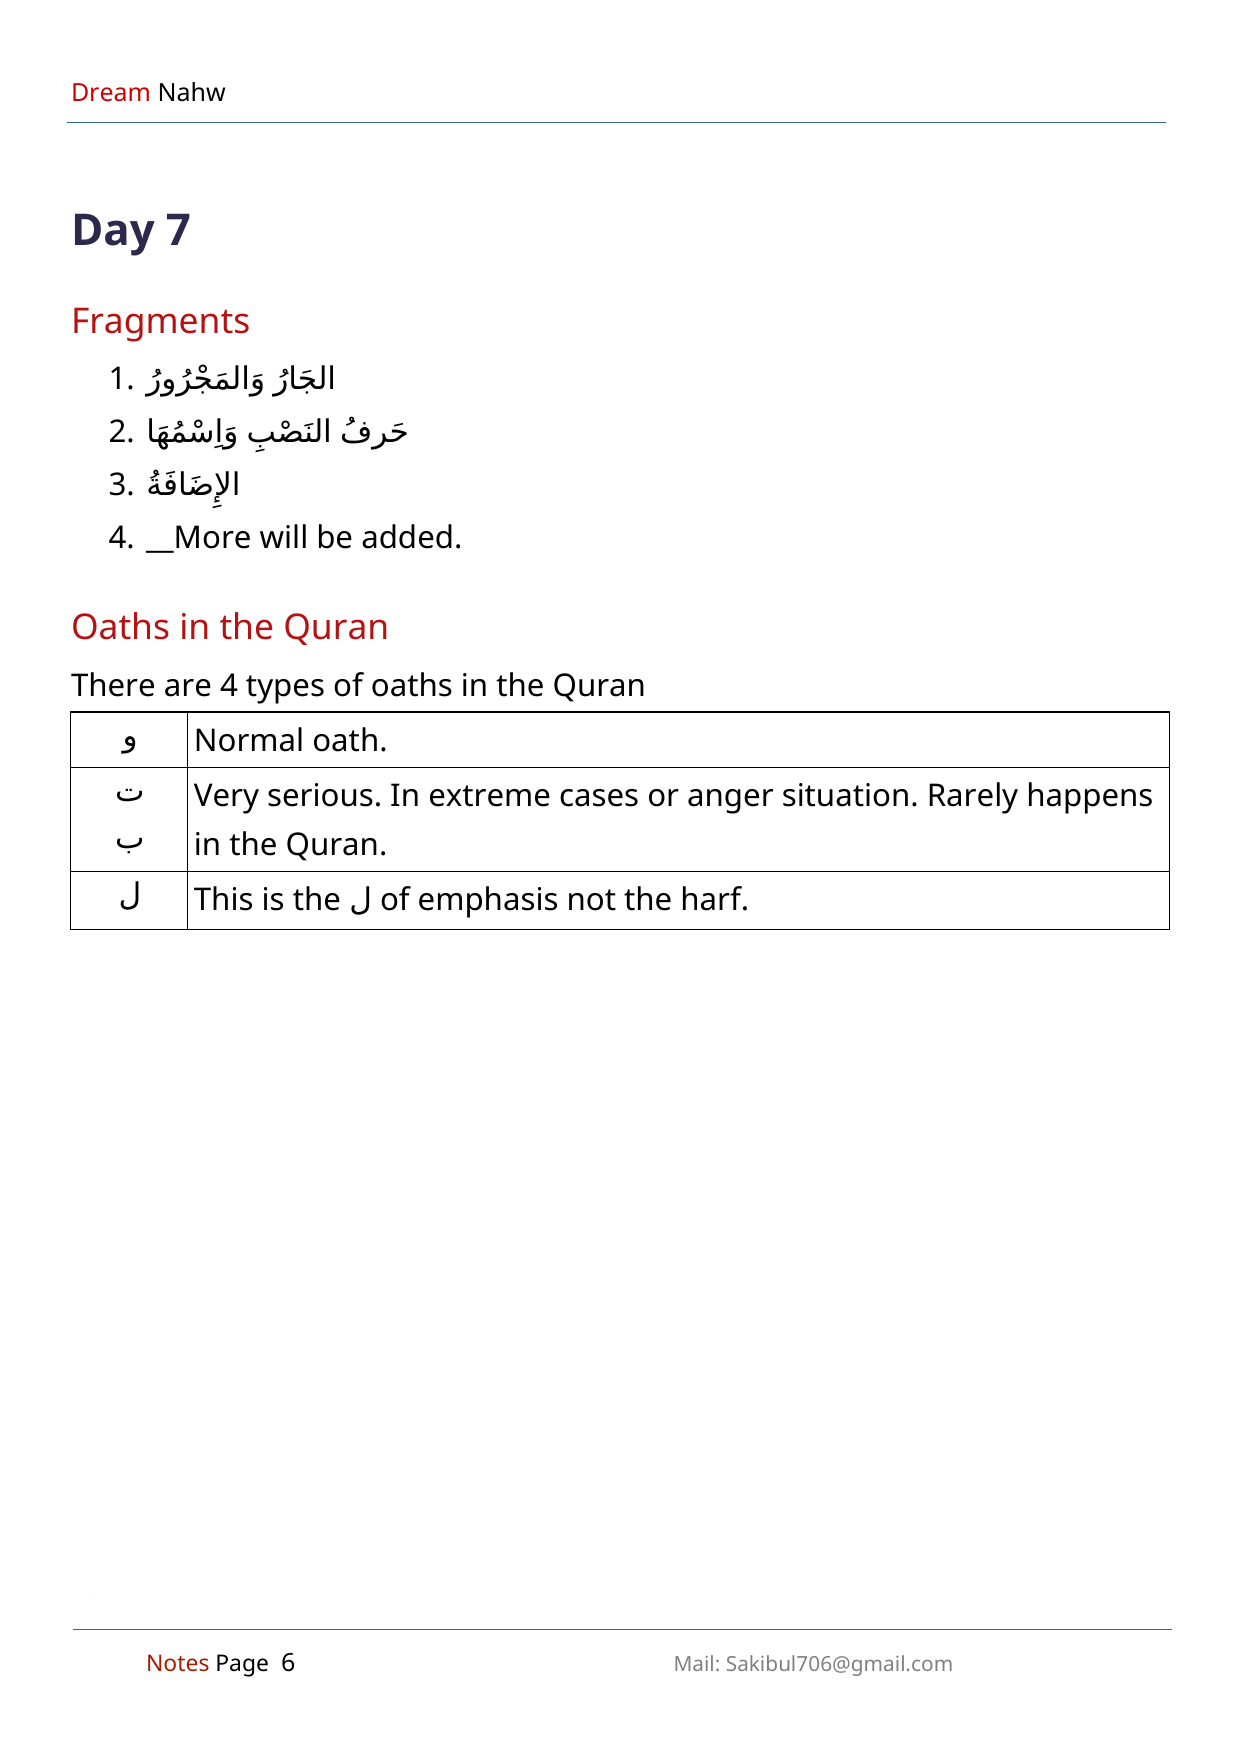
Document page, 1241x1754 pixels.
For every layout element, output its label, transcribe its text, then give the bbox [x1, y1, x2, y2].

table_cell ت ب [71, 768, 187, 871]
subtitle Oaths in the Quran [71, 602, 1169, 650]
text There are 4 types of oaths in the Quran [71, 662, 1169, 705]
list __More will be added. [108, 515, 1169, 558]
list حَرفُ النَصْبِ وَاِسْمُهَا [108, 409, 1169, 455]
subtitle Fragments [71, 296, 1169, 344]
list الجَارُ وَالمَجْرُورُ [108, 356, 1169, 402]
list الإِضَافَةُ [108, 462, 1169, 508]
subtitle Day 7 [71, 198, 1169, 258]
table_header و [71, 713, 187, 767]
table_header Normal oath. [188, 713, 1169, 767]
table_cell ل [71, 872, 187, 929]
table_cell This is the ل of emphasis not the harf. [188, 872, 1169, 929]
table_cell Very serious. In extreme cases or anger situation. Rarely happens in the Quran. [188, 768, 1169, 871]
